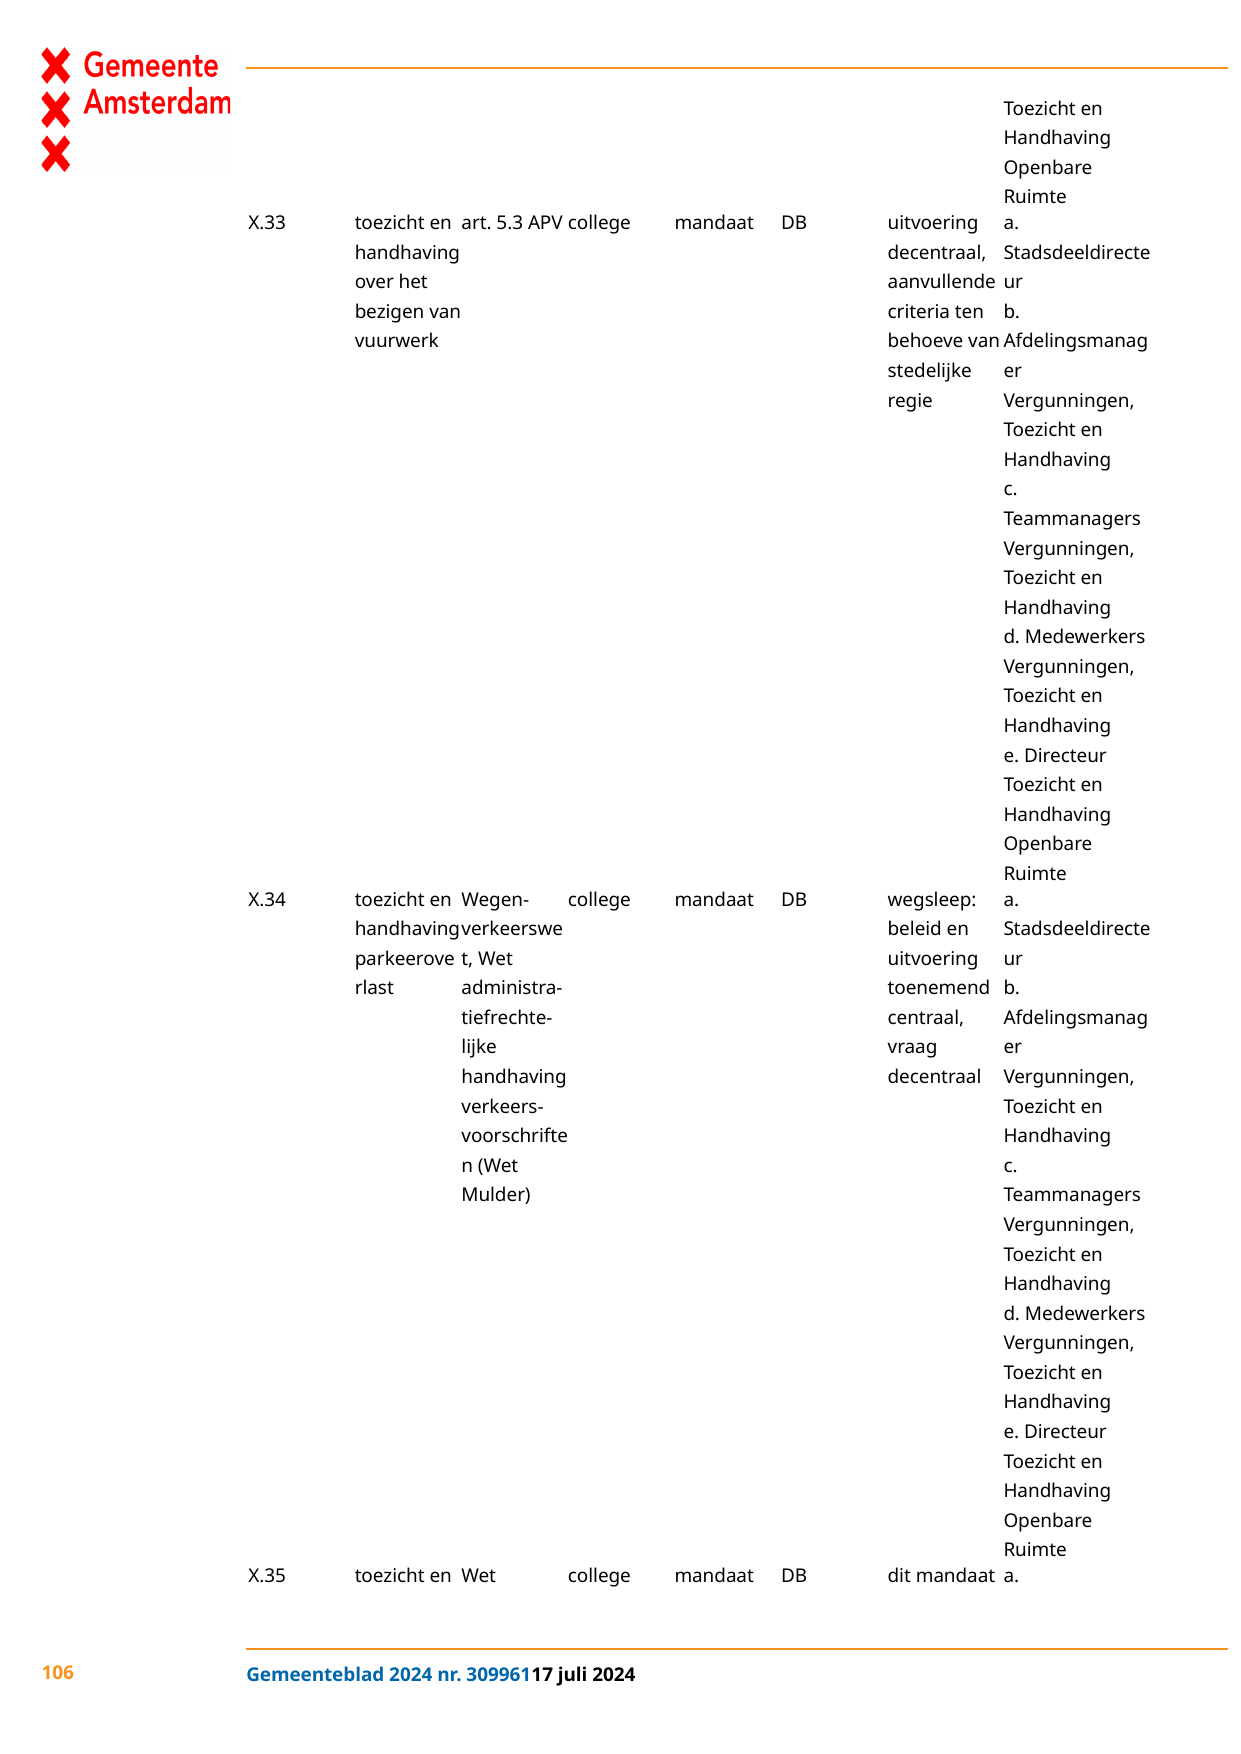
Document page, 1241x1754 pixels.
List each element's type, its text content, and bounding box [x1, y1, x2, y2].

table_cell a. [1003, 1563, 1152, 1588]
table_cell college [568, 209, 674, 886]
table_cell Wet [461, 1563, 568, 1588]
table_cell toezicht en [355, 1563, 461, 1588]
table_cell wegsleep: beleid en uitvoering toenemend centraal, vraag decentraal [888, 886, 1003, 1562]
table_cell [248, 95, 354, 209]
table_cell [674, 95, 781, 209]
table_cell [888, 95, 1003, 209]
table_cell [355, 95, 461, 209]
table_cell DB [781, 209, 887, 886]
table_cell college [568, 886, 674, 1562]
table_cell X.34 [248, 886, 354, 1562]
table_cell [568, 95, 674, 209]
table_cell [461, 95, 568, 209]
table_cell dit mandaat [888, 1563, 1003, 1588]
table_cell X.35 [248, 1563, 354, 1588]
table_cell a. Stadsdeeldirecteur b. Afdelingsmanager Vergunningen, Toezicht en Handhaving c. Teammanagers Vergunningen, Toezicht en Handhaving d. Medewerkers Vergunningen, Toezicht en Handhaving e. Directeur Toezicht en Handhaving Openbare Ruimte [1003, 209, 1152, 886]
picture [41, 47, 231, 172]
table_cell uitvoering decentraal, aanvullende criteria ten behoeve van stedelijke regie [888, 209, 1003, 886]
table_cell mandaat [674, 1563, 781, 1588]
table_cell a. Stadsdeeldirecteur b. Afdelingsmanager Vergunningen, Toezicht en Handhaving c. Teammanagers Vergunningen, Toezicht en Handhaving d. Medewerkers Vergunningen, Toezicht en Handhaving e. Directeur Toezicht en Handhaving Openbare Ruimte [1003, 886, 1152, 1562]
table_cell mandaat [674, 886, 781, 1562]
table_cell toezicht en handhaving over het bezigen van vuurwerk [355, 209, 461, 886]
table_cell Toezicht en Handhaving Openbare Ruimte [1003, 95, 1152, 209]
table_cell mandaat [674, 209, 781, 886]
table_cell DB [781, 886, 887, 1562]
table_cell [781, 95, 887, 209]
table_cell DB [781, 1563, 887, 1588]
table_cell X.33 [248, 209, 354, 886]
table_cell art. 5.3 APV [461, 209, 568, 886]
table_cell toezicht en handhaving parkeeroverlast [355, 886, 461, 1562]
table_cell Wegen-verkeerswet, Wet administra-tiefrechte-lijke handhaving verkeers-voorschriften (Wet Mulder) [461, 886, 568, 1562]
table_cell college [568, 1563, 674, 1588]
